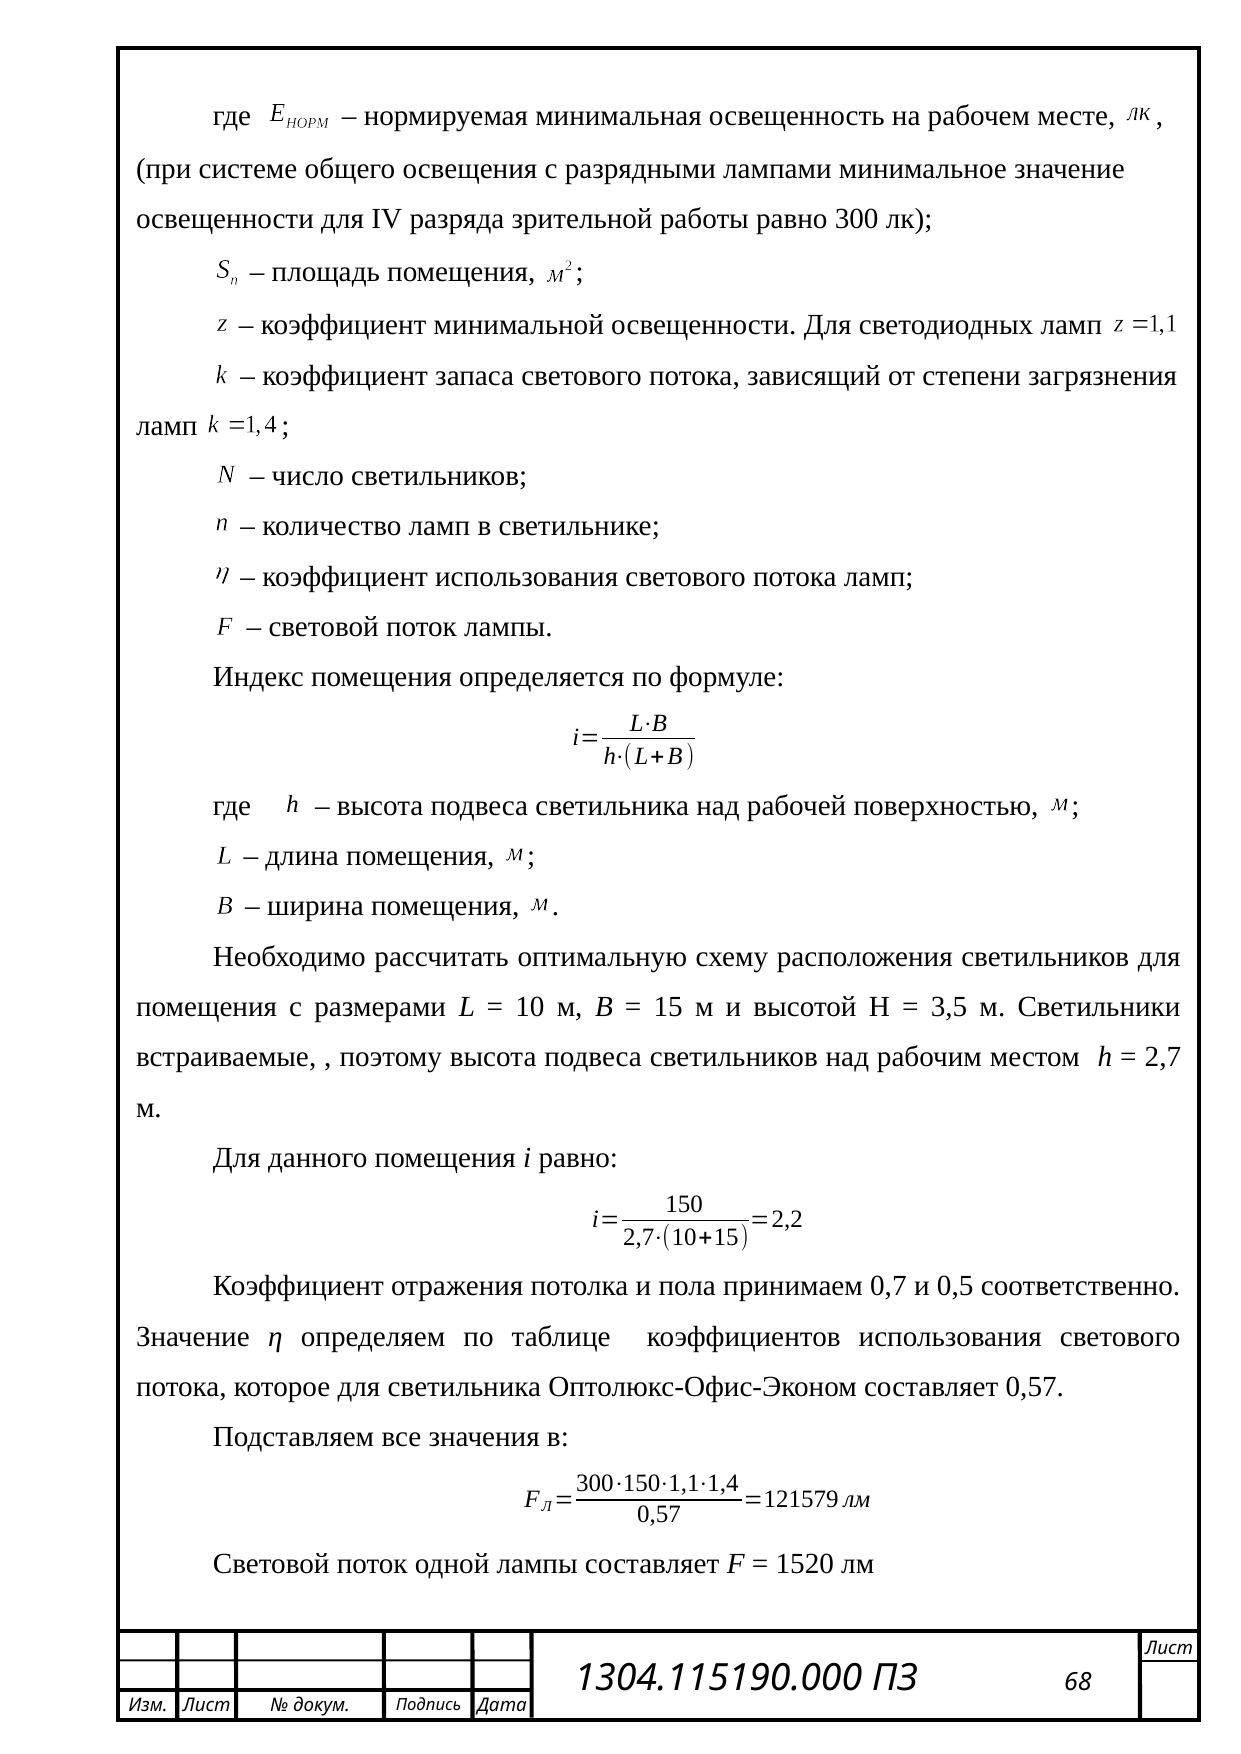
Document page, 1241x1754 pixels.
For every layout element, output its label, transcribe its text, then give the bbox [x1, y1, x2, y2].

text – число светильников; [136, 458, 1181, 492]
text – коэффициент использования светового потока ламп; [136, 559, 1181, 592]
text Коэффициент отражения потолка и пола принимаем 0,7 и 0,5 соответственно. Значение η определяем по таблице коэффициентов использования светового потока, которое для светильника Оптолюкс-Офис-Эконом составляет 0,57. [136, 1268, 1181, 1403]
text Для данного помещения i равно: [136, 1140, 1181, 1173]
text – коэффициент минимальной освещенности. Для светодиодных ламп [136, 307, 1181, 341]
text Подставляем все значения в: [136, 1419, 1181, 1453]
text где – нормируемая минимальная освещенность на рабочем месте, , (при системе общего освещения с разрядными лампами минимальное значение освещенности для IV разряда зрительной работы равно 300 лк); [136, 95, 1181, 235]
text – количество ламп в светильнике; [136, 508, 1181, 542]
text – длина помещения, ; [136, 838, 1181, 872]
text – площадь помещения, ; [136, 251, 1181, 291]
text – коэффициент запаса светового потока, зависящий от степени загрязнения ламп ; [136, 358, 1181, 441]
text Необходимо рассчитать оптимальную схему расположения светильников для помещения с размерами L = 10 м, B = 15 м и высотой H = 3,5 м. Светильники встраиваемые, , поэтому высота подвеса светильников над рабочим местом h = 2,7 м. [136, 939, 1181, 1123]
text где – высота подвеса светильника над рабочей поверхностью, ; [136, 788, 1181, 821]
text Индекс помещения определяется по формуле: [136, 659, 1181, 693]
text Световой поток одной лампы составляет F = 1520 лм [136, 1546, 1181, 1579]
text – ширина помещения, . [136, 888, 1181, 922]
text – световой поток лампы. [136, 609, 1181, 643]
